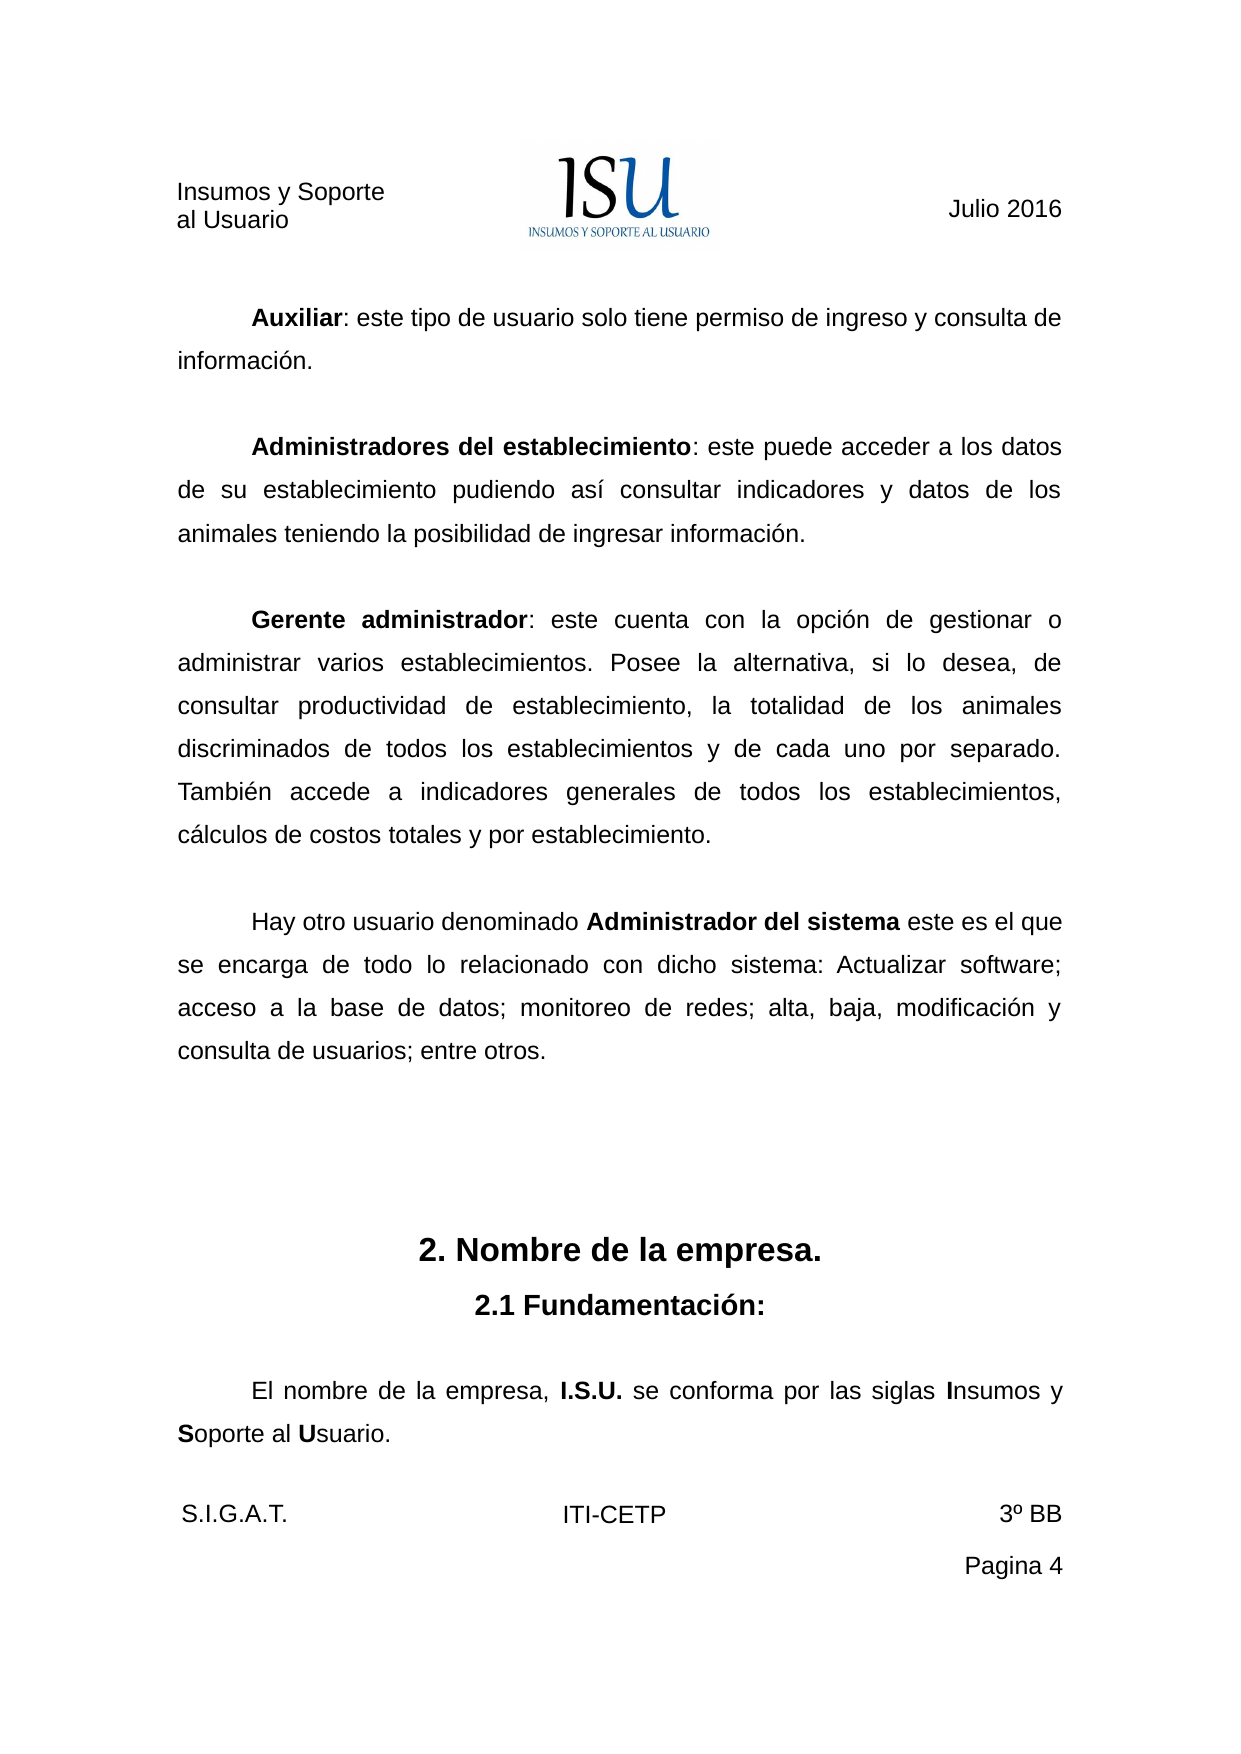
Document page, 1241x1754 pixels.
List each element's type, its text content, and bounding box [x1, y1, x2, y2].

text Administradores del establecimiento: este puede acceder a los datos de su establecimiento pudiendo así consultar indicadores y datos de los animales teniendo la posibilidad de ingresar información. [177, 432, 1063, 547]
text 2.1 Fundamentación: [177, 1288, 1063, 1322]
text Gerente administrador: este cuenta con la opción de gestionar o administrar varios establecimientos. Posee la alternativa, si lo desea, de consultar productividad de establecimiento, la totalidad de los animales discriminados de todos los establecimientos y de cada uno por separado. También accede a indicadores generales de todos los establecimientos, cálculos de costos totales y por establecimiento. [177, 605, 1063, 849]
text Auxiliar: este tipo de usuario solo tiene permiso de ingreso y consulta de información. [177, 303, 1063, 375]
picture [517, 138, 723, 252]
text Hay otro usuario denominado Administrador del sistema este es el que se encarga de todo lo relacionado con dicho sistema: Actualizar software; acceso a la base de datos; monitoreo de redes; alta, baja, modificación y consulta de usuarios; entre otros. [177, 907, 1063, 1065]
text 2. Nombre de la empresa. [177, 1230, 1063, 1269]
text El nombre de la empresa, I.S.U. se conforma por las siglas Insumos y Soporte al Usuario. [177, 1376, 1063, 1448]
